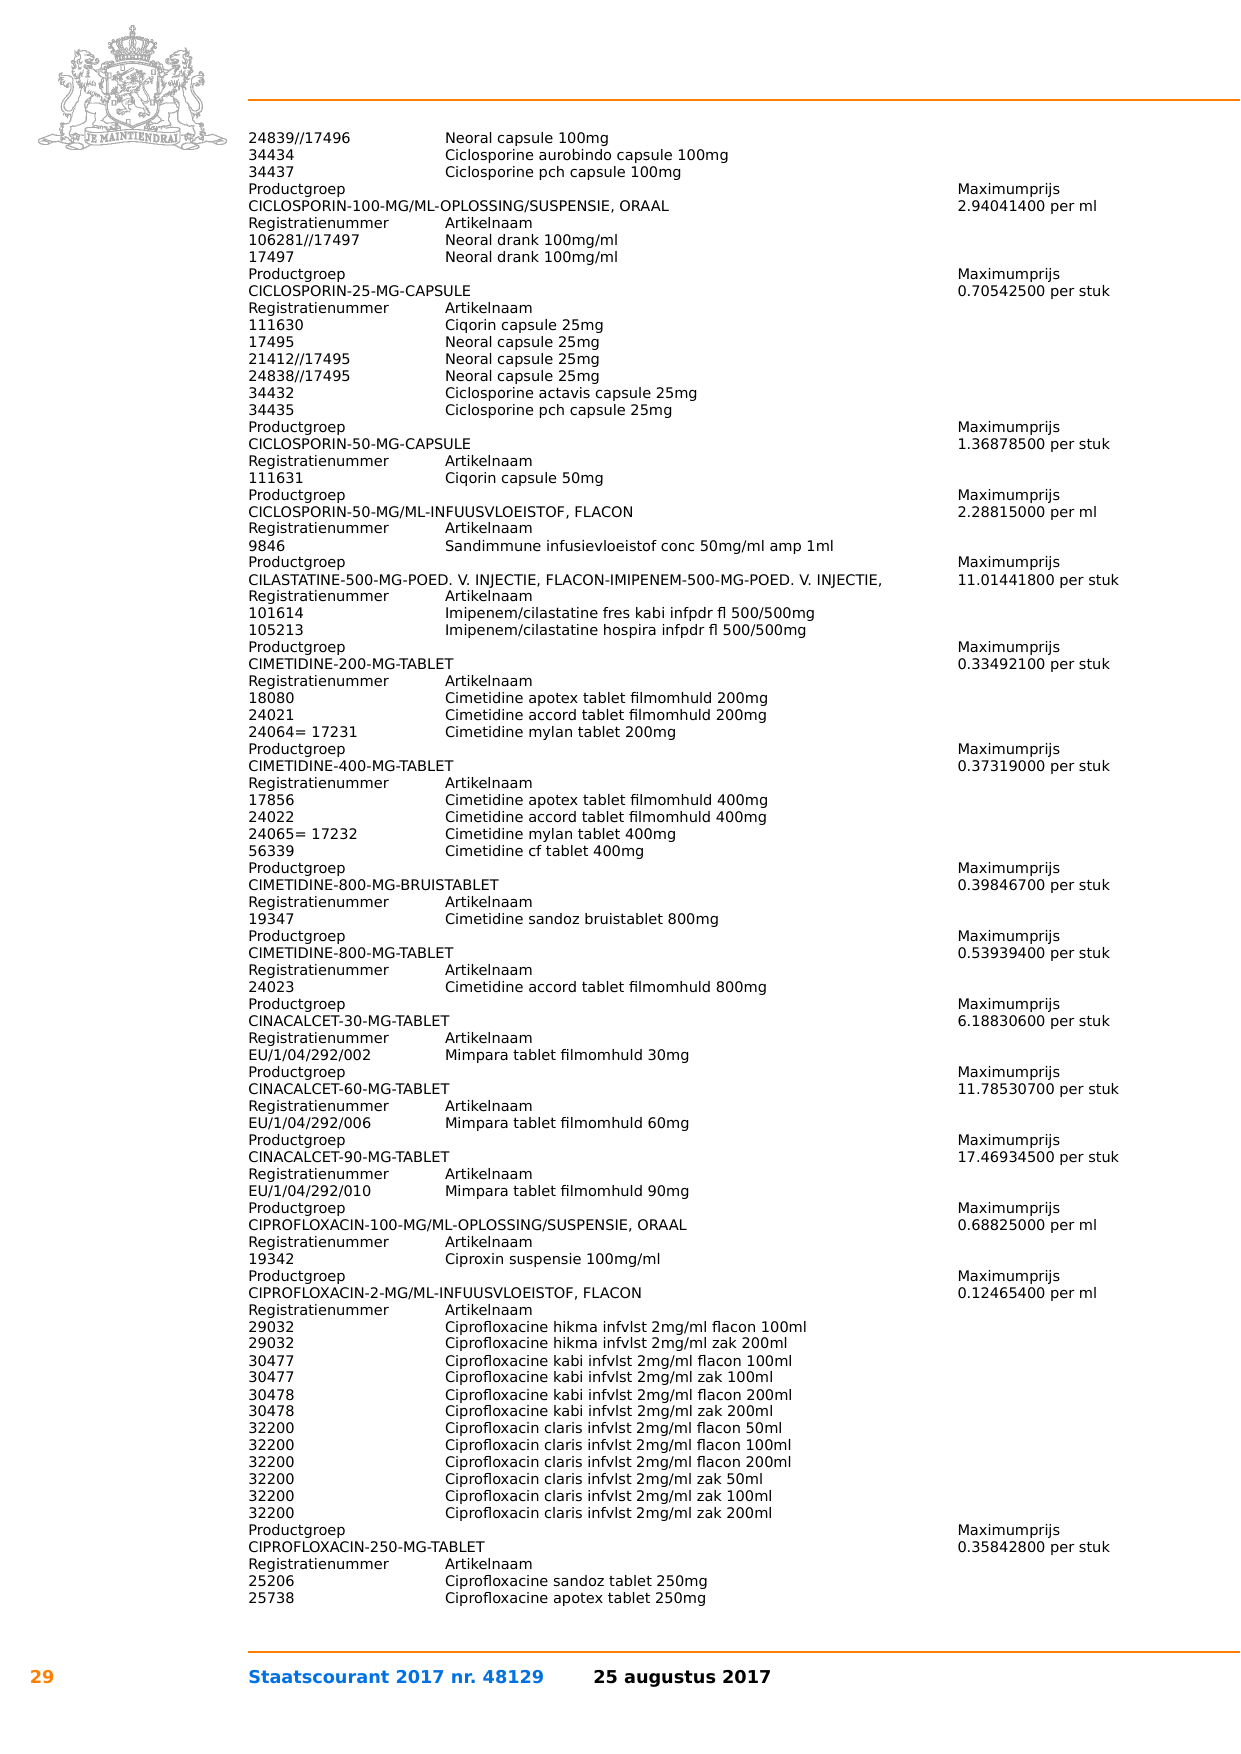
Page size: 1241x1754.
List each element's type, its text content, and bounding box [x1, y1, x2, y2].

table_cell 34437 [248, 164, 439, 181]
table_cell [951, 979, 1163, 996]
table_cell CIPROFLOXACIN-100-MG/ML-OPLOSSING/SUSPENSIE, ORAAL [248, 1217, 951, 1233]
table_cell 101614 [248, 605, 439, 622]
table_cell Cimetidine accord tablet filmomhuld 800mg [439, 979, 951, 996]
table_cell Neoral capsule 25mg [439, 368, 951, 384]
table_cell 0.12465400 per ml [951, 1285, 1163, 1301]
table_cell [951, 1403, 1163, 1420]
table_cell [439, 1268, 951, 1284]
table_cell 106281//17497 [248, 232, 439, 249]
table_cell Registratienummer [248, 215, 439, 232]
table_cell Artikelnaam [439, 520, 951, 537]
table_cell [951, 1319, 1163, 1335]
table_cell Maximumprijs [951, 639, 1163, 656]
table_cell 17497 [248, 249, 439, 266]
table_cell [439, 1132, 951, 1149]
table_cell Productgroep [248, 860, 439, 877]
table_cell Mimpara tablet filmomhuld 60mg [439, 1115, 951, 1132]
table_cell Maximumprijs [951, 741, 1163, 758]
table_cell [439, 181, 951, 198]
table_cell Productgroep [248, 1200, 439, 1217]
table_cell [951, 1234, 1163, 1251]
table_cell 1.36878500 per stuk [951, 436, 1163, 452]
table_cell CINACALCET-90-MG-TABLET [248, 1149, 951, 1166]
table_cell [951, 368, 1163, 384]
table_cell [439, 741, 951, 758]
table_cell 0.33492100 per stuk [951, 656, 1163, 673]
table_cell 24021 [248, 707, 439, 724]
table_cell Registratienummer [248, 1166, 439, 1183]
table_cell Mimpara tablet filmomhuld 90mg [439, 1183, 951, 1199]
table_cell [951, 1335, 1163, 1352]
table_cell Ciclosporine pch capsule 25mg [439, 402, 951, 418]
table_cell [951, 1454, 1163, 1471]
table_cell [439, 1064, 951, 1081]
table_cell [951, 1098, 1163, 1115]
table_cell [951, 775, 1163, 792]
table_cell 6.18830600 per stuk [951, 1013, 1163, 1030]
table_cell 0.70542500 per stuk [951, 283, 1163, 300]
table_cell Ciclosporine aurobindo capsule 100mg [439, 147, 951, 164]
table_cell Artikelnaam [439, 300, 951, 317]
table_cell Artikelnaam [439, 1301, 951, 1318]
table_cell Ciprofloxacine hikma infvlst 2mg/ml zak 200ml [439, 1335, 951, 1352]
table_cell CICLOSPORIN-100-MG/ML-OPLOSSING/SUSPENSIE, ORAAL [248, 198, 951, 215]
table_cell Registratienummer [248, 673, 439, 690]
table_cell Artikelnaam [439, 453, 951, 469]
table_cell Registratienummer [248, 588, 439, 605]
table_cell [951, 300, 1163, 317]
table_cell Ciprofloxacin claris infvlst 2mg/ml flacon 200ml [439, 1454, 951, 1471]
table_cell 0.68825000 per ml [951, 1217, 1163, 1233]
table_cell Productgroep [248, 639, 439, 656]
table_cell Maximumprijs [951, 554, 1163, 571]
table_cell 30477 [248, 1369, 439, 1386]
table_cell [951, 962, 1163, 979]
table_cell Maximumprijs [951, 419, 1163, 436]
table_cell Artikelnaam [439, 1098, 951, 1115]
table_cell 34434 [248, 147, 439, 164]
table_cell Artikelnaam [439, 1556, 951, 1573]
table_cell Registratienummer [248, 300, 439, 317]
table_cell 24023 [248, 979, 439, 996]
table_cell [951, 707, 1163, 724]
table_cell CICLOSPORIN-50-MG-CAPSULE [248, 436, 951, 452]
table_cell Artikelnaam [439, 1030, 951, 1047]
table_cell Neoral drank 100mg/ml [439, 249, 951, 266]
table_cell CIMETIDINE-400-MG-TABLET [248, 758, 951, 775]
table_cell Artikelnaam [439, 894, 951, 911]
table_cell 32200 [248, 1471, 439, 1488]
table_cell Registratienummer [248, 1556, 439, 1573]
table_cell Productgroep [248, 1064, 439, 1081]
table_cell [439, 928, 951, 945]
table_cell [951, 520, 1163, 537]
table_cell Ciprofloxacine hikma infvlst 2mg/ml flacon 100ml [439, 1319, 951, 1335]
table_cell Ciqorin capsule 25mg [439, 317, 951, 334]
table_cell Productgroep [248, 419, 439, 436]
table_cell Ciprofloxacin claris infvlst 2mg/ml zak 100ml [439, 1488, 951, 1505]
table_cell Maximumprijs [951, 1064, 1163, 1081]
table_cell Sandimmune infusievloeistof conc 50mg/ml amp 1ml [439, 538, 951, 554]
table_cell [951, 402, 1163, 418]
table_cell 29032 [248, 1319, 439, 1335]
table_cell EU/1/04/292/006 [248, 1115, 439, 1132]
table_cell [951, 1505, 1163, 1522]
table_cell [951, 334, 1163, 351]
table_cell Maximumprijs [951, 1132, 1163, 1149]
table_cell Cimetidine mylan tablet 400mg [439, 826, 951, 843]
table_cell [951, 1353, 1163, 1369]
table_cell [951, 1183, 1163, 1199]
table_cell [951, 1471, 1163, 1488]
table_cell Ciprofloxacin claris infvlst 2mg/ml flacon 50ml [439, 1420, 951, 1437]
table_cell [951, 1369, 1163, 1386]
table_cell 0.53939400 per stuk [951, 945, 1163, 962]
table_cell EU/1/04/292/002 [248, 1047, 439, 1064]
table_cell Ciprofloxacine sandoz tablet 250mg [439, 1573, 951, 1590]
table_cell 30477 [248, 1353, 439, 1369]
table_cell Productgroep [248, 928, 439, 945]
table_cell Ciprofloxacine kabi infvlst 2mg/ml zak 200ml [439, 1403, 951, 1420]
table_cell 32200 [248, 1420, 439, 1437]
table_cell Productgroep [248, 1522, 439, 1539]
table_cell 2.94041400 per ml [951, 198, 1163, 215]
table_cell [951, 453, 1163, 469]
table_cell Ciprofloxacine apotex tablet 250mg [439, 1590, 951, 1607]
table_cell Ciclosporine actavis capsule 25mg [439, 385, 951, 402]
table_cell 111631 [248, 470, 439, 486]
table_cell Artikelnaam [439, 962, 951, 979]
table_cell Productgroep [248, 266, 439, 283]
table_cell Registratienummer [248, 520, 439, 537]
table_cell CIMETIDINE-200-MG-TABLET [248, 656, 951, 673]
table_cell Registratienummer [248, 1030, 439, 1047]
table_cell EU/1/04/292/010 [248, 1183, 439, 1199]
table_cell [951, 826, 1163, 843]
table_cell Artikelnaam [439, 1234, 951, 1251]
table_cell [951, 809, 1163, 826]
table_cell Artikelnaam [439, 588, 951, 605]
table_cell Ciproxin suspensie 100mg/ml [439, 1251, 951, 1267]
table_cell 56339 [248, 843, 439, 860]
table_cell 25206 [248, 1573, 439, 1590]
table_cell [951, 232, 1163, 249]
table_cell 0.37319000 per stuk [951, 758, 1163, 775]
table_cell [951, 1420, 1163, 1437]
table_cell 2.28815000 per ml [951, 504, 1163, 520]
table_cell [951, 1556, 1163, 1573]
table_cell 19347 [248, 911, 439, 928]
table_cell 30478 [248, 1386, 439, 1403]
table_cell CICLOSPORIN-25-MG-CAPSULE [248, 283, 951, 300]
table_cell 24065= 17232 [248, 826, 439, 843]
table_cell 32200 [248, 1437, 439, 1454]
table_cell Productgroep [248, 1132, 439, 1149]
table_cell Maximumprijs [951, 860, 1163, 877]
table_cell [439, 860, 951, 877]
table_cell 25738 [248, 1590, 439, 1607]
table_cell CICLOSPORIN-50-MG/ML-INFUUSVLOEISTOF, FLACON [248, 504, 951, 520]
table_cell Artikelnaam [439, 1166, 951, 1183]
table_cell 17856 [248, 792, 439, 809]
table_cell 34432 [248, 385, 439, 402]
table_cell [951, 351, 1163, 368]
table_cell [951, 1301, 1163, 1318]
table_cell [951, 164, 1163, 181]
table_cell [439, 1200, 951, 1217]
table_cell 17495 [248, 334, 439, 351]
table_cell 11.78530700 per stuk [951, 1081, 1163, 1098]
table_cell Productgroep [248, 486, 439, 503]
table_cell Cimetidine cf tablet 400mg [439, 843, 951, 860]
table_cell Neoral capsule 25mg [439, 351, 951, 368]
table_cell CINACALCET-30-MG-TABLET [248, 1013, 951, 1030]
table_cell [951, 1590, 1163, 1607]
table_cell [951, 1437, 1163, 1454]
table_cell [951, 673, 1163, 690]
table_cell Neoral capsule 100mg [439, 130, 951, 147]
table_cell 105213 [248, 622, 439, 639]
table_cell [951, 588, 1163, 605]
table_cell 24022 [248, 809, 439, 826]
table_cell [951, 1166, 1163, 1183]
table_cell 11.01441800 per stuk [951, 571, 1163, 588]
table_cell Productgroep [248, 741, 439, 758]
table_cell Artikelnaam [439, 673, 951, 690]
table_cell CINACALCET-60-MG-TABLET [248, 1081, 951, 1098]
table_cell [951, 470, 1163, 486]
table_cell [439, 1522, 951, 1539]
table_cell 0.39846700 per stuk [951, 877, 1163, 894]
table_cell Maximumprijs [951, 996, 1163, 1013]
table_cell Maximumprijs [951, 928, 1163, 945]
table_cell Registratienummer [248, 962, 439, 979]
table_cell 17.46934500 per stuk [951, 1149, 1163, 1166]
table_cell [439, 486, 951, 503]
table_cell Ciqorin capsule 50mg [439, 470, 951, 486]
table_cell [439, 554, 951, 571]
table_cell 24064= 17231 [248, 724, 439, 741]
table_cell Artikelnaam [439, 215, 951, 232]
table_cell 111630 [248, 317, 439, 334]
table_cell Ciprofloxacin claris infvlst 2mg/ml flacon 100ml [439, 1437, 951, 1454]
table_cell Imipenem/cilastatine fres kabi infpdr fl 500/500mg [439, 605, 951, 622]
table_cell [951, 317, 1163, 334]
table_cell [951, 605, 1163, 622]
table_cell CIPROFLOXACIN-250-MG-TABLET [248, 1539, 951, 1556]
table_cell Ciclosporine pch capsule 100mg [439, 164, 951, 181]
table_cell Ciprofloxacine kabi infvlst 2mg/ml zak 100ml [439, 1369, 951, 1386]
table_cell [951, 792, 1163, 809]
picture [38, 25, 227, 150]
table_cell [951, 1386, 1163, 1403]
table_cell CIMETIDINE-800-MG-TABLET [248, 945, 951, 962]
table_cell [951, 724, 1163, 741]
table_cell Neoral capsule 25mg [439, 334, 951, 351]
table_cell Registratienummer [248, 1098, 439, 1115]
table_cell Cimetidine sandoz bruistablet 800mg [439, 911, 951, 928]
table_cell Maximumprijs [951, 266, 1163, 283]
table_cell 30478 [248, 1403, 439, 1420]
table_cell [951, 1115, 1163, 1132]
table_cell [951, 1251, 1163, 1267]
table_cell CIPROFLOXACIN-2-MG/ML-INFUUSVLOEISTOF, FLACON [248, 1285, 951, 1301]
table_cell 19342 [248, 1251, 439, 1267]
table_cell 34435 [248, 402, 439, 418]
table_cell [951, 249, 1163, 266]
table_cell Productgroep [248, 181, 439, 198]
table_cell [951, 1573, 1163, 1590]
table_cell 32200 [248, 1505, 439, 1522]
table_cell Registratienummer [248, 453, 439, 469]
table_cell 0.35842800 per stuk [951, 1539, 1163, 1556]
table_cell 29032 [248, 1335, 439, 1352]
table_cell Ciprofloxacin claris infvlst 2mg/ml zak 200ml [439, 1505, 951, 1522]
table_cell 24839//17496 [248, 130, 439, 147]
table_cell [951, 130, 1163, 147]
table_cell Maximumprijs [951, 486, 1163, 503]
table_cell Imipenem/cilastatine hospira infpdr fl 500/500mg [439, 622, 951, 639]
table_cell 24838//17495 [248, 368, 439, 384]
table_cell [951, 385, 1163, 402]
table_cell [951, 1488, 1163, 1505]
table_cell Mimpara tablet filmomhuld 30mg [439, 1047, 951, 1064]
table_cell Ciprofloxacine kabi infvlst 2mg/ml flacon 100ml [439, 1353, 951, 1369]
table_cell [951, 911, 1163, 928]
table_cell Cimetidine apotex tablet filmomhuld 200mg [439, 690, 951, 707]
table_cell Maximumprijs [951, 181, 1163, 198]
table_cell [951, 147, 1163, 164]
table_cell Maximumprijs [951, 1522, 1163, 1539]
table_cell 9846 [248, 538, 439, 554]
table_cell Registratienummer [248, 1301, 439, 1318]
table_cell Cimetidine apotex tablet filmomhuld 400mg [439, 792, 951, 809]
table_cell [951, 690, 1163, 707]
table_cell Productgroep [248, 996, 439, 1013]
table_cell 18080 [248, 690, 439, 707]
table_cell Ciprofloxacine kabi infvlst 2mg/ml flacon 200ml [439, 1386, 951, 1403]
table_cell Maximumprijs [951, 1200, 1163, 1217]
table_cell Neoral drank 100mg/ml [439, 232, 951, 249]
table_cell Cimetidine accord tablet filmomhuld 200mg [439, 707, 951, 724]
table_cell [439, 996, 951, 1013]
table_cell Cimetidine accord tablet filmomhuld 400mg [439, 809, 951, 826]
table_cell [951, 538, 1163, 554]
table_cell Artikelnaam [439, 775, 951, 792]
table_cell [439, 266, 951, 283]
table_cell Productgroep [248, 554, 439, 571]
table_cell Cimetidine mylan tablet 200mg [439, 724, 951, 741]
table_cell [439, 419, 951, 436]
table_cell [951, 843, 1163, 860]
table_cell 32200 [248, 1454, 439, 1471]
table_cell [951, 215, 1163, 232]
table_cell CILASTATINE-500-MG-POED. V. INJECTIE, FLACON-IMIPENEM-500-MG-POED. V. INJECTIE, [248, 571, 951, 588]
table_cell [951, 622, 1163, 639]
table_cell [439, 639, 951, 656]
table_cell Maximumprijs [951, 1268, 1163, 1284]
table_cell 21412//17495 [248, 351, 439, 368]
table_cell [951, 894, 1163, 911]
table_cell CIMETIDINE-800-MG-BRUISTABLET [248, 877, 951, 894]
table_cell 32200 [248, 1488, 439, 1505]
table_cell Ciprofloxacin claris infvlst 2mg/ml zak 50ml [439, 1471, 951, 1488]
table_cell Registratienummer [248, 1234, 439, 1251]
table_cell Registratienummer [248, 894, 439, 911]
table_cell [951, 1047, 1163, 1064]
table_cell Productgroep [248, 1268, 439, 1284]
table_cell Registratienummer [248, 775, 439, 792]
table_cell [951, 1030, 1163, 1047]
